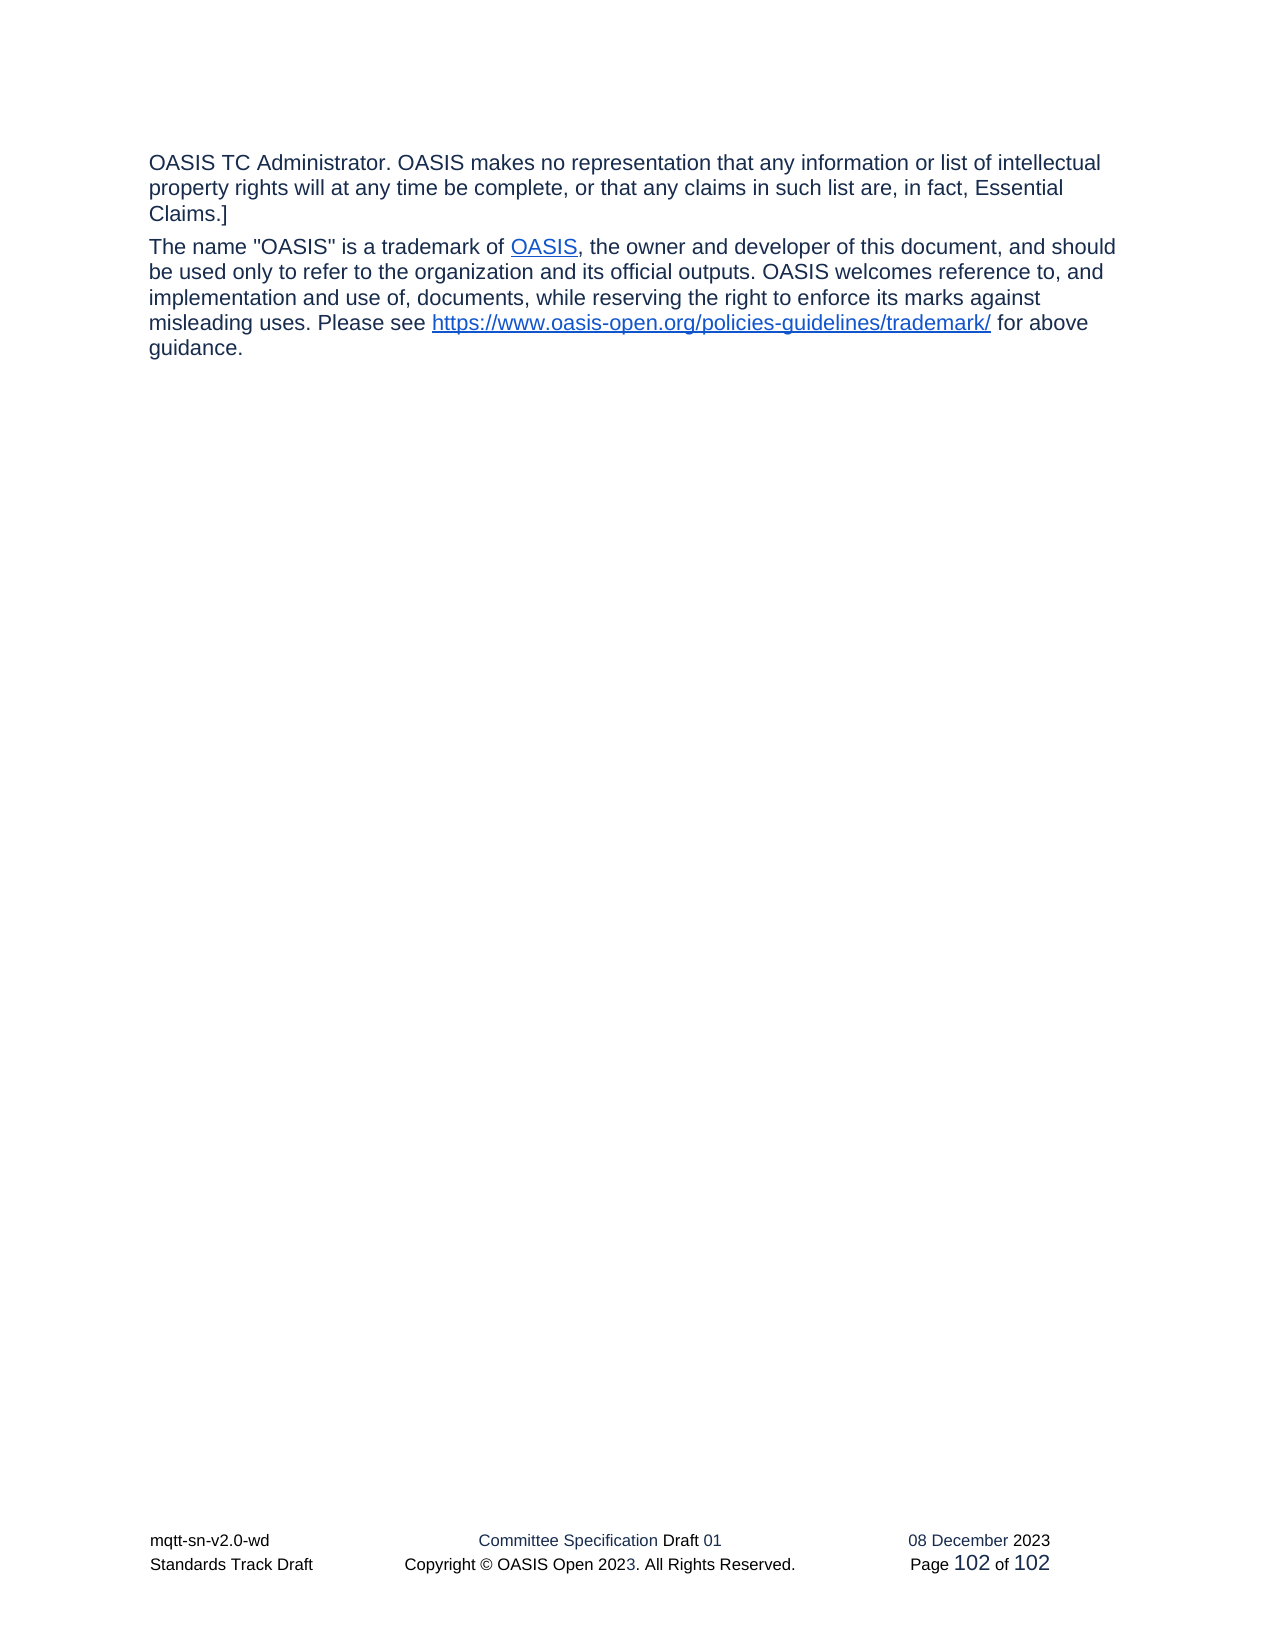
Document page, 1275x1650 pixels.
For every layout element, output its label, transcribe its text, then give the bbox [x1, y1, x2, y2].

text The name "OASIS" is a trademark of OASIS, the owner and developer of this document, and should be used only to refer to the organization and its official outputs. OASIS welcomes reference to, and implementation and use of, documents, while reserving the right to enforce its marks against misleading uses. Please see https://www.oasis-open.org/policies-guidelines/trademark/ for above guidance. [148, 234, 1124, 360]
text OASIS TC Administrator. OASIS makes no representation that any information or list of intellectual property rights will at any time be complete, or that any claims in such list are, in fact, Essential Claims.] [148, 150, 1124, 226]
